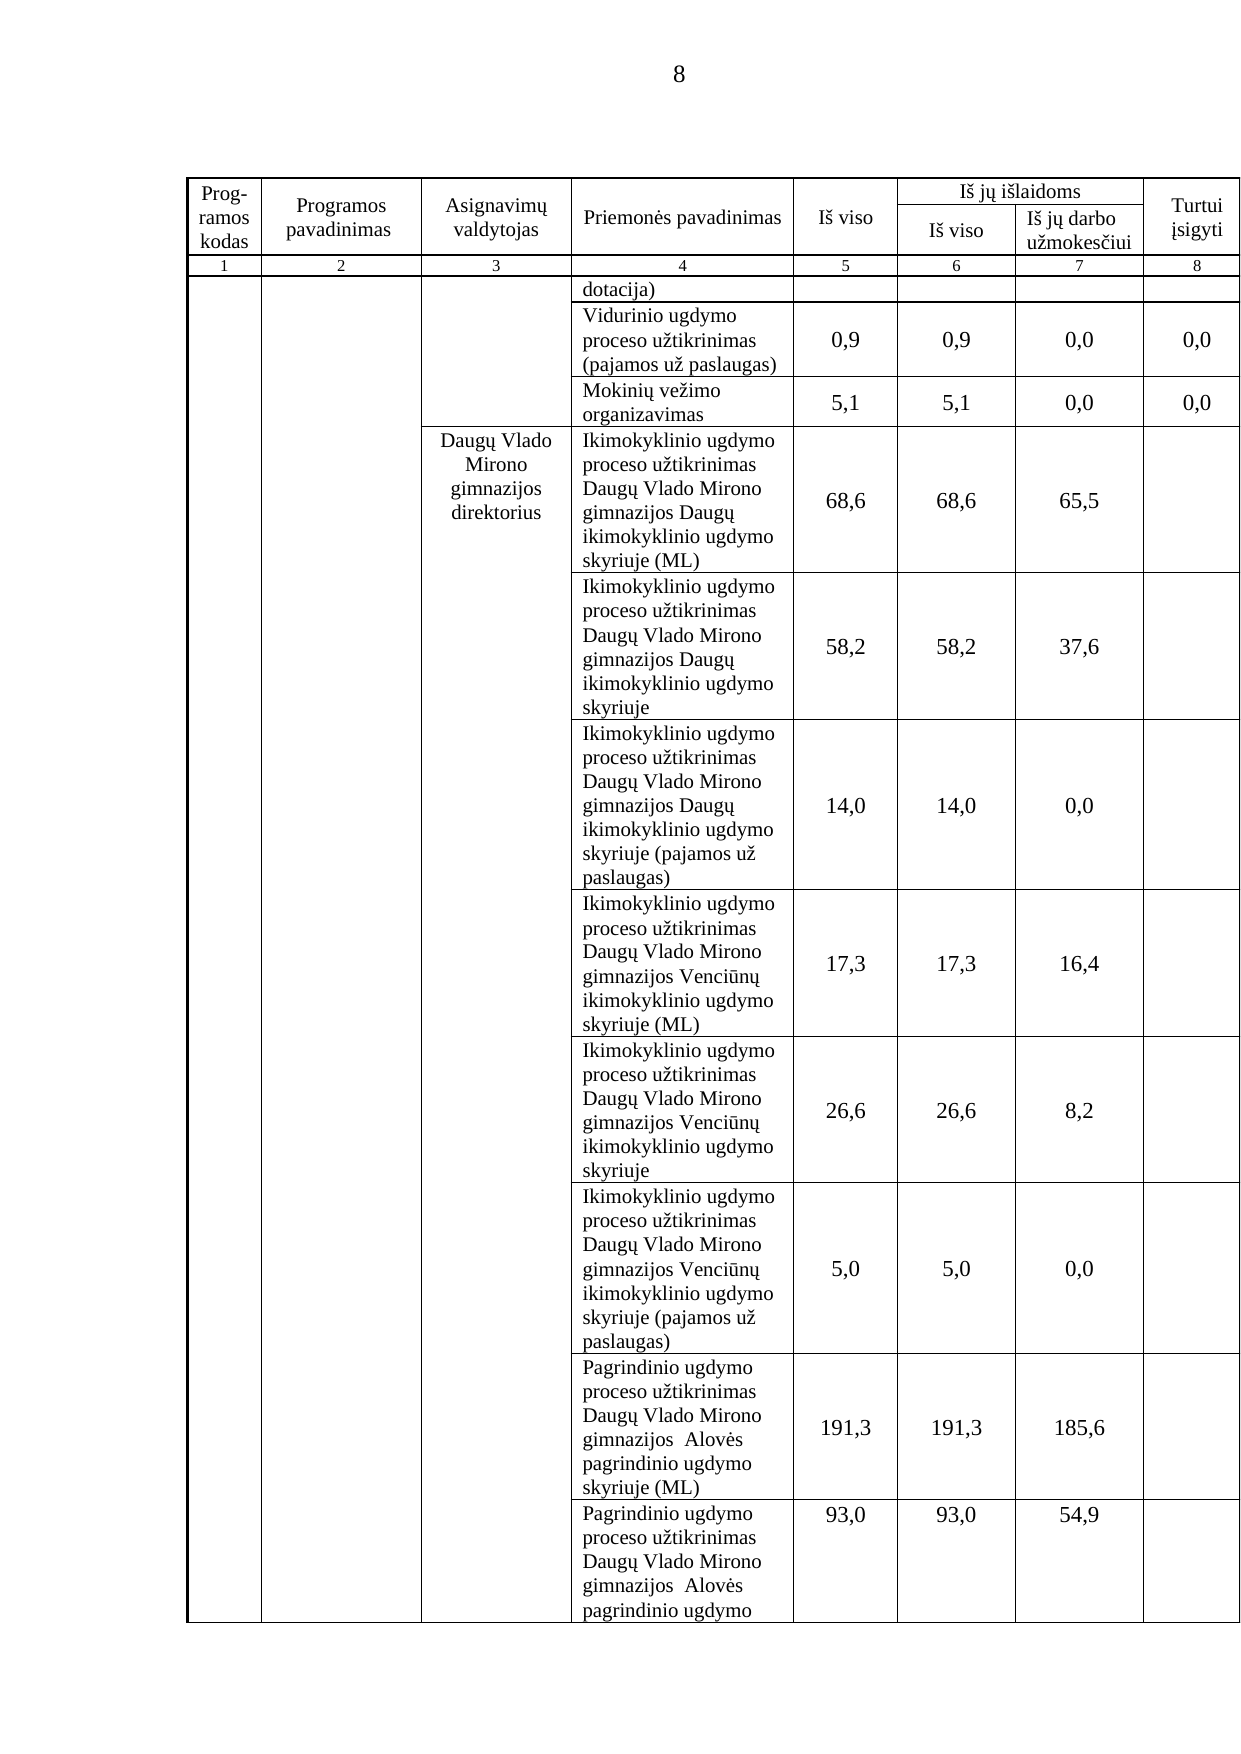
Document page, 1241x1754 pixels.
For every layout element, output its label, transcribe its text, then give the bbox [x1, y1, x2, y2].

table_cell 16,4 [1016, 890, 1143, 1036]
table_cell [1144, 1354, 1239, 1499]
table_header Programos pavadinimas [262, 179, 421, 254]
table_cell Daugų Vlado Mirono gimnazijos direktorius [422, 427, 571, 1622]
table_cell [422, 277, 571, 426]
table_cell [898, 277, 1015, 301]
table_cell 1 [189, 256, 261, 275]
table_cell 65,5 [1016, 427, 1143, 572]
table_cell [1144, 1037, 1239, 1182]
table_cell Vidurinio ugdymo proceso užtikrinimas (pajamos už paslaugas) [572, 303, 793, 376]
table_header Iš viso [794, 179, 897, 254]
table_cell 6 [898, 256, 1015, 275]
table_cell Ikimokyklinio ugdymo proceso užtikrinimas Daugų Vlado Mirono gimnazijos Venciūnų ikimokyklinio ugdymo skyriuje [572, 1037, 793, 1182]
table_cell 58,2 [898, 573, 1015, 719]
table_cell 0,9 [794, 303, 897, 376]
table_cell 68,6 [794, 427, 897, 572]
table_cell [1144, 427, 1239, 572]
table_cell 0,0 [1016, 1183, 1143, 1353]
table_cell 2 [262, 256, 421, 275]
table_cell [1144, 1183, 1239, 1353]
table_cell Iš viso [898, 205, 1015, 254]
table_cell Ikimokyklinio ugdymo proceso užtikrinimas Daugų Vlado Mirono gimnazijos Daugų ikimokyklinio ugdymo skyriuje [572, 573, 793, 719]
table_cell 54,9 [1016, 1500, 1143, 1622]
table_cell Mokinių vežimo organizavimas [572, 377, 793, 426]
table_cell 191,3 [794, 1354, 897, 1499]
table_cell [1144, 1500, 1239, 1622]
table_cell 5,0 [794, 1183, 897, 1353]
table_cell [1144, 890, 1239, 1036]
table_cell [262, 277, 421, 1622]
table_cell 5,0 [898, 1183, 1015, 1353]
table_cell 3 [422, 256, 571, 275]
table_cell 0,0 [1144, 377, 1239, 426]
table_cell [1144, 277, 1239, 301]
table_cell 37,6 [1016, 573, 1143, 719]
table_cell 4 [572, 256, 793, 275]
table_cell 5 [794, 256, 897, 275]
table_cell 26,6 [898, 1037, 1015, 1182]
table_cell 17,3 [898, 890, 1015, 1036]
table_cell 26,6 [794, 1037, 897, 1182]
table_header Priemonės pavadinimas [572, 179, 793, 254]
table_cell 0,0 [1016, 303, 1143, 376]
table_cell 0,0 [1016, 377, 1143, 426]
table_cell 93,0 [794, 1500, 897, 1622]
table_cell 14,0 [794, 720, 897, 889]
table_cell [794, 277, 897, 301]
table_cell 8 [1144, 256, 1239, 275]
table_cell 7 [1016, 256, 1143, 275]
table_cell [1144, 720, 1239, 889]
table_cell 5,1 [898, 377, 1015, 426]
table_cell [1016, 277, 1143, 301]
table_cell 0,9 [898, 303, 1015, 376]
table_cell 0,0 [1144, 303, 1239, 376]
table_cell 68,6 [898, 427, 1015, 572]
table_cell Ikimokyklinio ugdymo proceso užtikrinimas Daugų Vlado Mirono gimnazijos Daugų ikimokyklinio ugdymo skyriuje (ML) [572, 427, 793, 572]
table_cell Ikimokyklinio ugdymo proceso užtikrinimas Daugų Vlado Mirono gimnazijos Venciūnų ikimokyklinio ugdymo skyriuje (pajamos už paslaugas) [572, 1183, 793, 1353]
table_cell Ikimokyklinio ugdymo proceso užtikrinimas Daugų Vlado Mirono gimnazijos Venciūnų ikimokyklinio ugdymo skyriuje (ML) [572, 890, 793, 1036]
table_cell dotacija) [572, 277, 793, 301]
table_cell 185,6 [1016, 1354, 1143, 1499]
table_cell Pagrindinio ugdymo proceso užtikrinimas Daugų Vlado Mirono gimnazijos Alovės pagrindinio ugdymo [572, 1500, 793, 1622]
table_header Asignavimų valdytojas [422, 179, 571, 254]
table_header Turtui įsigyti [1144, 179, 1239, 254]
table_cell 58,2 [794, 573, 897, 719]
table_header Iš jų išlaidoms [898, 179, 1143, 204]
table_cell 5,1 [794, 377, 897, 426]
table_cell Iš jų darbo užmokesčiui [1016, 205, 1143, 254]
table_cell 8,2 [1016, 1037, 1143, 1182]
table_cell 93,0 [898, 1500, 1015, 1622]
table_cell 17,3 [794, 890, 897, 1036]
table_cell [189, 277, 261, 1622]
table_cell Pagrindinio ugdymo proceso užtikrinimas Daugų Vlado Mirono gimnazijos Alovės pagrindinio ugdymo skyriuje (ML) [572, 1354, 793, 1499]
table_cell 191,3 [898, 1354, 1015, 1499]
table_cell 0,0 [1016, 720, 1143, 889]
table_cell Ikimokyklinio ugdymo proceso užtikrinimas Daugų Vlado Mirono gimnazijos Daugų ikimokyklinio ugdymo skyriuje (pajamos už paslaugas) [572, 720, 793, 889]
table_cell [1144, 573, 1239, 719]
table_header Prog-ramos kodas [189, 179, 261, 254]
table_cell 14,0 [898, 720, 1015, 889]
